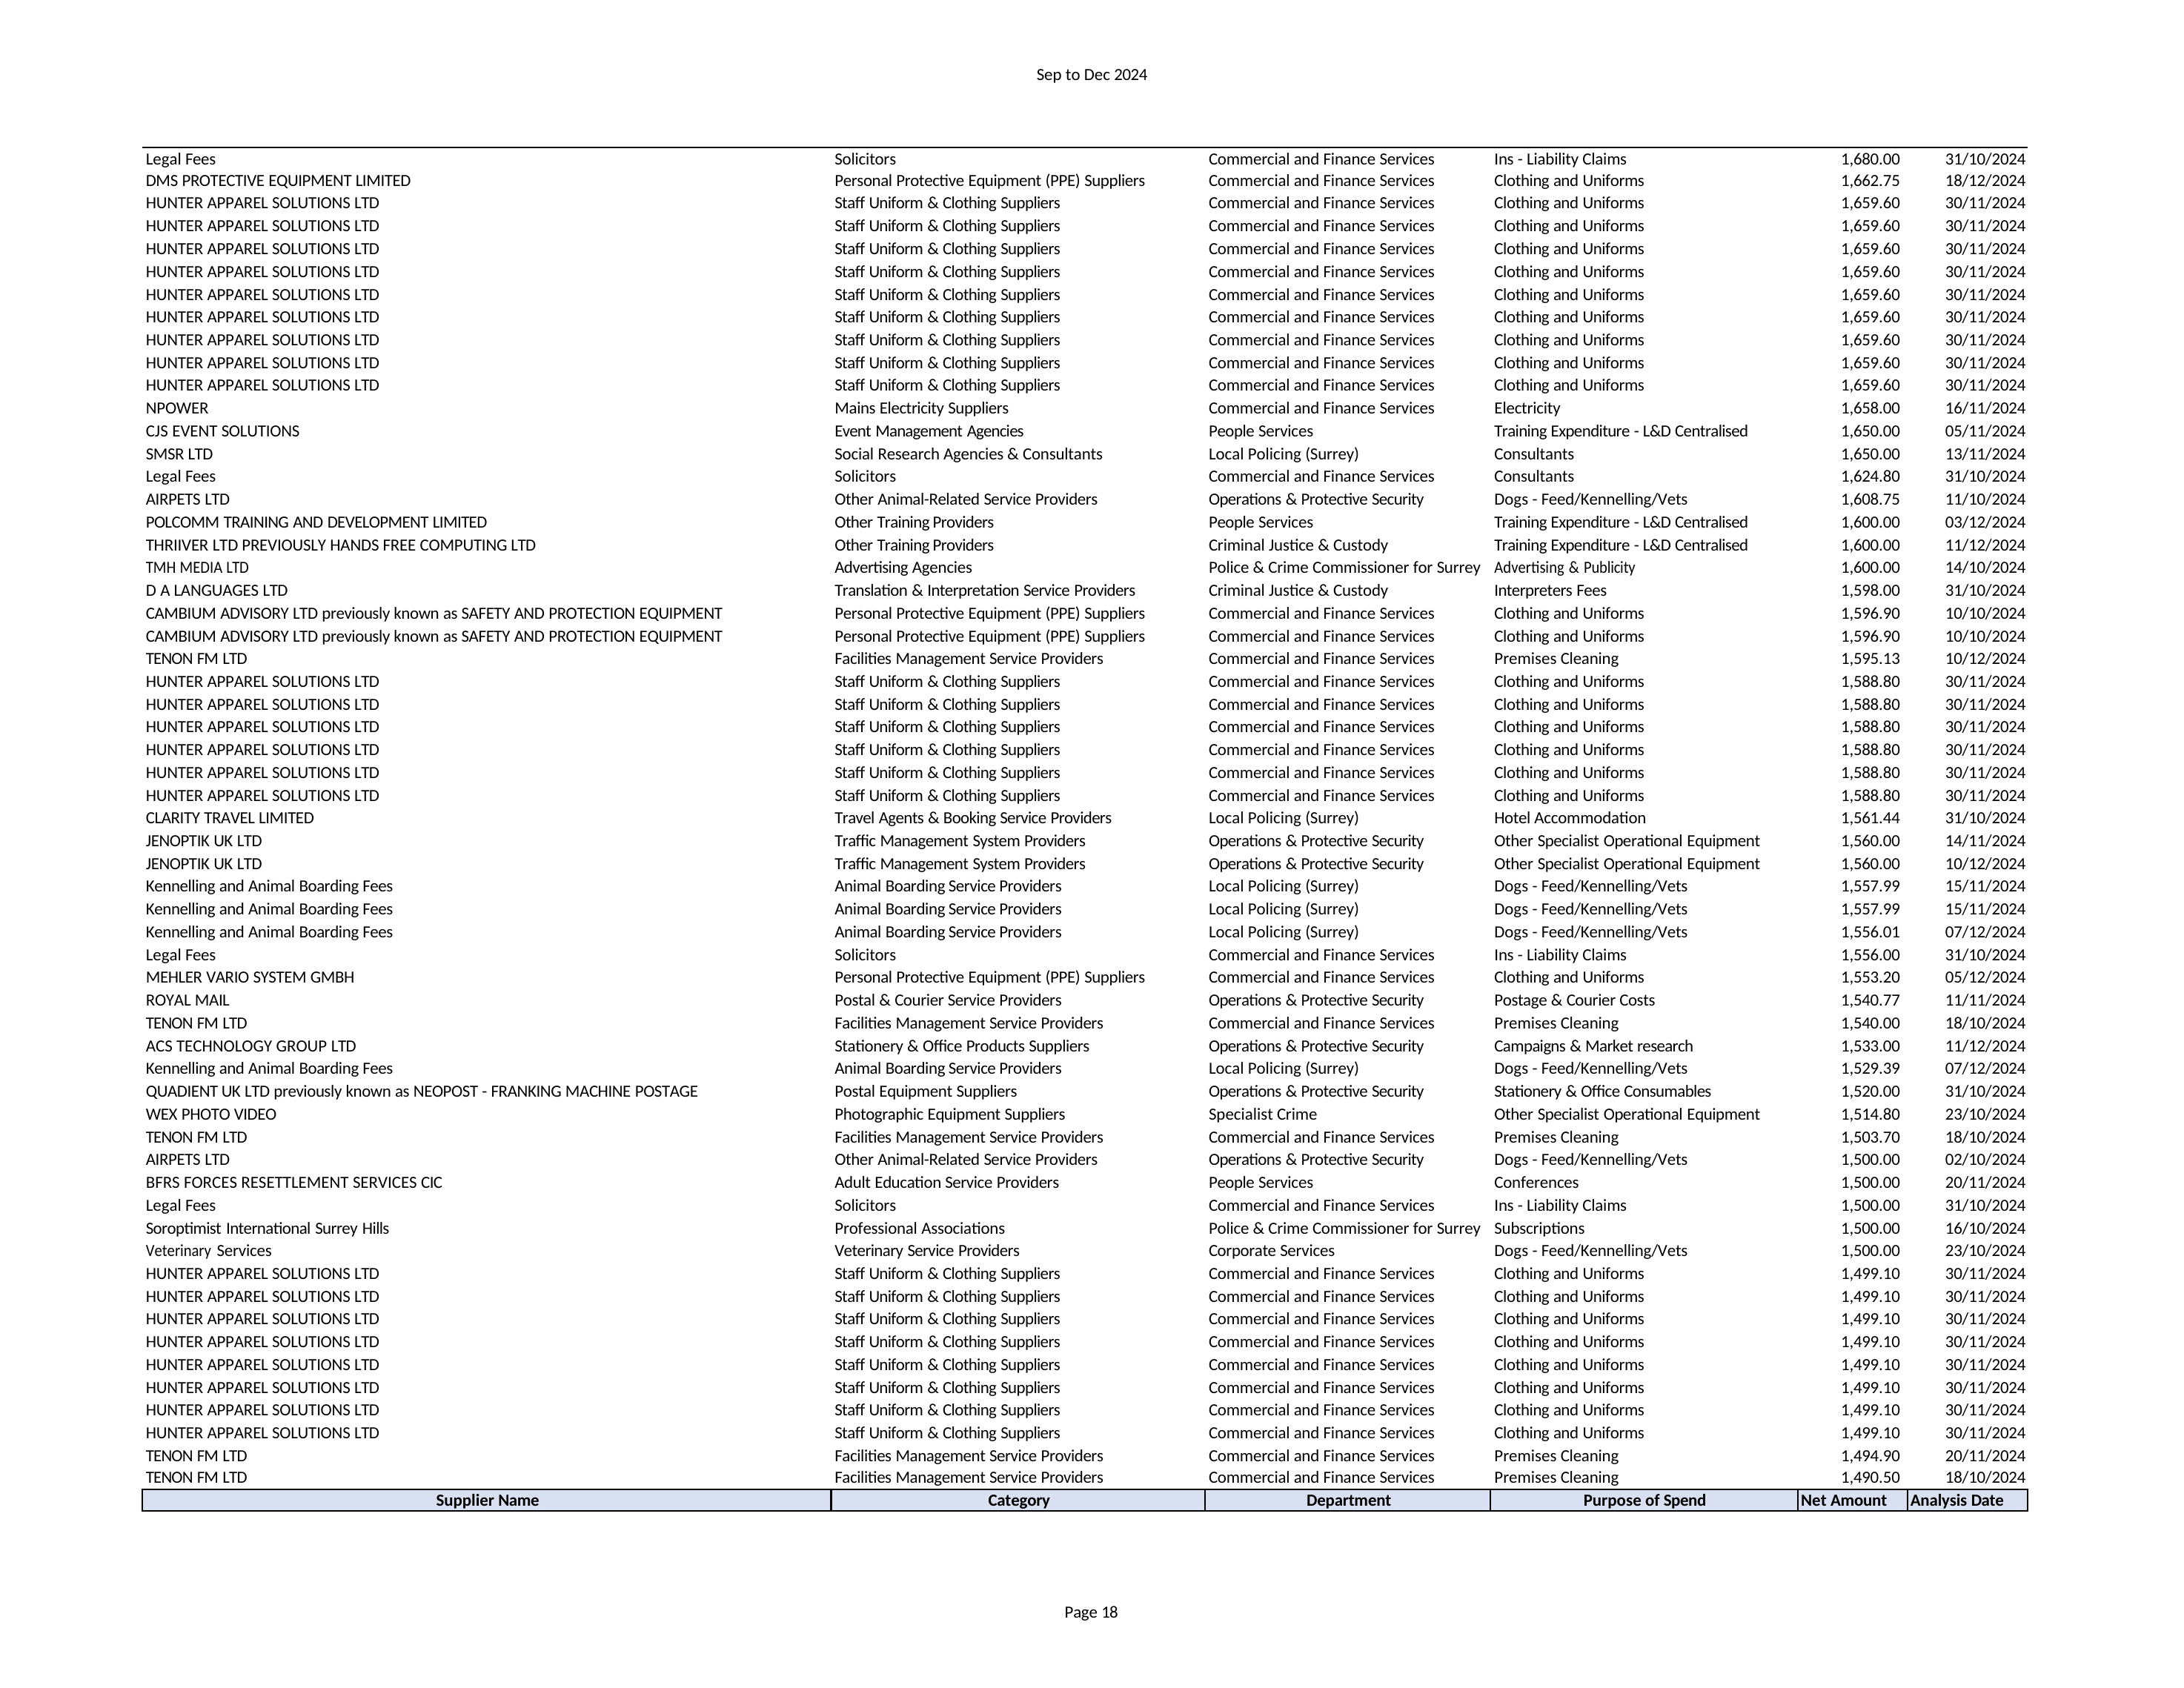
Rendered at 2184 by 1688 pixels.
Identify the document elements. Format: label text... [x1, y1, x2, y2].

table_cell Operations & Protective Security [1205, 1034, 1490, 1057]
table_cell Clothing and Uniforms [1490, 192, 1798, 214]
table_cell Legal Fees [142, 465, 831, 488]
table_cell Dogs - Feed/Kennelling/Vets [1490, 920, 1798, 943]
table_cell 1,490.50 [1798, 1467, 1907, 1489]
table_cell 16/10/2024 [1908, 1217, 2028, 1239]
table_cell 1,659.60 [1798, 328, 1907, 351]
table_cell Clothing and Uniforms [1490, 260, 1798, 283]
table_cell Commercial and Finance Services [1205, 260, 1490, 283]
table_cell Clothing and Uniforms [1490, 693, 1798, 716]
table_cell CJS EVENT SOLUTIONS [142, 419, 831, 442]
table_cell 30/11/2024 [1908, 1376, 2028, 1399]
table_cell 1,500.00 [1798, 1171, 1907, 1194]
table_cell Traffic Management System Providers [831, 852, 1205, 875]
table_cell 1,588.80 [1798, 716, 1907, 738]
table_cell 1,499.10 [1798, 1308, 1907, 1330]
table_cell Staff Uniform & Clothing Suppliers [831, 1330, 1205, 1353]
table_cell Clothing and Uniforms [1490, 738, 1798, 761]
table_cell Local Policing (Surrey) [1205, 920, 1490, 943]
table_cell 16/11/2024 [1908, 396, 2028, 419]
table_cell Solicitors [831, 943, 1205, 966]
table_cell 1,499.10 [1798, 1376, 1907, 1399]
table_cell 1,662.75 [1798, 169, 1907, 192]
table_cell Staff Uniform & Clothing Suppliers [831, 306, 1205, 328]
table_cell HUNTER APPAREL SOLUTIONS LTD [142, 716, 831, 738]
table_cell Commercial and Finance Services [1205, 784, 1490, 807]
table_cell 15/11/2024 [1908, 875, 2028, 898]
table_cell Staff Uniform & Clothing Suppliers [831, 693, 1205, 716]
table_cell Soroptimist International Surrey Hills [142, 1217, 831, 1239]
table_cell 23/10/2024 [1908, 1103, 2028, 1126]
table_cell Traffic Management System Providers [831, 829, 1205, 852]
table_cell Advertising & Publicity [1490, 556, 1798, 579]
table_cell Commercial and Finance Services [1205, 1126, 1490, 1148]
table_cell 1,560.00 [1798, 829, 1907, 852]
table_cell TENON FM LTD [142, 648, 831, 670]
table_cell Staff Uniform & Clothing Suppliers [831, 784, 1205, 807]
table_cell Dogs - Feed/Kennelling/Vets [1490, 1149, 1798, 1171]
table_cell 30/11/2024 [1908, 1330, 2028, 1353]
table_cell HUNTER APPAREL SOLUTIONS LTD [142, 1308, 831, 1330]
table_cell Training Expenditure - L&D Centralised [1490, 511, 1798, 534]
table_cell MEHLER VARIO SYSTEM GMBH [142, 966, 831, 988]
table_cell Premises Cleaning [1490, 1467, 1798, 1489]
table_cell Animal Boarding Service Providers [831, 920, 1205, 943]
table_cell 1,588.80 [1798, 670, 1907, 693]
table_cell Commercial and Finance Services [1205, 396, 1490, 419]
table_cell 1,556.01 [1798, 920, 1907, 943]
table_cell DMS PROTECTIVE EQUIPMENT LIMITED [142, 169, 831, 192]
table_cell 1,598.00 [1798, 579, 1907, 602]
table_cell 1,588.80 [1798, 693, 1907, 716]
table_cell JENOPTIK UK LTD [142, 852, 831, 875]
table_cell Criminal Justice & Custody [1205, 534, 1490, 556]
table_cell 1,588.80 [1798, 738, 1907, 761]
table_cell Clothing and Uniforms [1490, 1285, 1798, 1308]
table_cell 23/10/2024 [1908, 1240, 2028, 1262]
table_cell NPOWER [142, 396, 831, 419]
table_cell Interpreters Fees [1490, 579, 1798, 602]
table_cell Commercial and Finance Services [1205, 283, 1490, 305]
table_cell Professional Associations [831, 1217, 1205, 1239]
table_cell Electricity [1490, 396, 1798, 419]
table_cell Clothing and Uniforms [1490, 351, 1798, 374]
table_cell HUNTER APPAREL SOLUTIONS LTD [142, 1376, 831, 1399]
table_header Department [1206, 1490, 1490, 1510]
table_cell Dogs - Feed/Kennelling/Vets [1490, 1240, 1798, 1262]
table_cell Commercial and Finance Services [1205, 1285, 1490, 1308]
table_cell 31/10/2024 [1908, 1194, 2028, 1217]
table_cell Campaigns & Market research [1490, 1034, 1798, 1057]
table_header Analysis Date [1908, 1490, 2027, 1510]
table_cell 30/11/2024 [1908, 670, 2028, 693]
table_cell Postal Equipment Suppliers [831, 1080, 1205, 1103]
table_cell 1,499.10 [1798, 1421, 1907, 1444]
table_cell AIRPETS LTD [142, 488, 831, 511]
table_cell Commercial and Finance Services [1205, 192, 1490, 214]
table_cell Dogs - Feed/Kennelling/Vets [1490, 488, 1798, 511]
table_cell Police & Crime Commissioner for Surrey [1205, 556, 1490, 579]
table_cell Staff Uniform & Clothing Suppliers [831, 670, 1205, 693]
table_cell Postal & Courier Service Providers [831, 989, 1205, 1011]
table_cell Hotel Accommodation [1490, 807, 1798, 829]
table_cell Facilities Management Service Providers [831, 1126, 1205, 1148]
table_cell TENON FM LTD [142, 1444, 831, 1467]
table_cell Local Policing (Surrey) [1205, 1057, 1490, 1080]
table_cell Commercial and Finance Services [1205, 761, 1490, 784]
table_cell 1,499.10 [1798, 1399, 1907, 1421]
table_cell 1,595.13 [1798, 648, 1907, 670]
table_cell 30/11/2024 [1908, 1399, 2028, 1421]
table_cell Commercial and Finance Services [1205, 738, 1490, 761]
table_cell D A LANGUAGES LTD [142, 579, 831, 602]
table_cell Operations & Protective Security [1205, 1080, 1490, 1103]
table_cell Consultants [1490, 465, 1798, 488]
table_cell Staff Uniform & Clothing Suppliers [831, 1262, 1205, 1285]
table_cell HUNTER APPAREL SOLUTIONS LTD [142, 761, 831, 784]
table_cell 10/10/2024 [1908, 602, 2028, 625]
table_cell People Services [1205, 511, 1490, 534]
table_cell Kennelling and Animal Boarding Fees [142, 875, 831, 898]
table_cell 05/12/2024 [1908, 966, 2028, 988]
table_cell Local Policing (Surrey) [1205, 807, 1490, 829]
table_cell Facilities Management Service Providers [831, 1467, 1205, 1489]
table_cell Social Research Agencies & Consultants [831, 442, 1205, 465]
table_cell 1,557.99 [1798, 875, 1907, 898]
table_cell HUNTER APPAREL SOLUTIONS LTD [142, 328, 831, 351]
table_cell Kennelling and Animal Boarding Fees [142, 898, 831, 920]
table_cell 02/10/2024 [1908, 1149, 2028, 1171]
table_cell Kennelling and Animal Boarding Fees [142, 1057, 831, 1080]
table_cell 07/12/2024 [1908, 1057, 2028, 1080]
table_cell Legal Fees [142, 1194, 831, 1217]
table_cell Commercial and Finance Services [1205, 943, 1490, 966]
table_cell 1,499.10 [1798, 1330, 1907, 1353]
table_cell Clothing and Uniforms [1490, 215, 1798, 237]
table_cell 14/11/2024 [1908, 829, 2028, 852]
table_cell Premises Cleaning [1490, 1011, 1798, 1034]
table_cell HUNTER APPAREL SOLUTIONS LTD [142, 738, 831, 761]
table_cell Other Specialist Operational Equipment [1490, 1103, 1798, 1126]
table_cell Clothing and Uniforms [1490, 761, 1798, 784]
table_cell Staff Uniform & Clothing Suppliers [831, 237, 1205, 260]
table_cell Commercial and Finance Services [1205, 602, 1490, 625]
table_cell HUNTER APPAREL SOLUTIONS LTD [142, 283, 831, 305]
table_cell 31/10/2024 [1908, 1080, 2028, 1103]
table_cell Commercial and Finance Services [1205, 625, 1490, 647]
table_cell 18/10/2024 [1908, 1011, 2028, 1034]
table_cell 1,561.44 [1798, 807, 1907, 829]
table_cell Mains Electricity Suppliers [831, 396, 1205, 419]
table_cell Commercial and Finance Services [1205, 237, 1490, 260]
table_cell Staff Uniform & Clothing Suppliers [831, 1308, 1205, 1330]
table_cell 31/10/2024 [1908, 579, 2028, 602]
table_cell Clothing and Uniforms [1490, 1308, 1798, 1330]
table_cell Translation & Interpretation Service Providers [831, 579, 1205, 602]
table_cell Operations & Protective Security [1205, 852, 1490, 875]
table_cell 1,650.00 [1798, 442, 1907, 465]
table_cell People Services [1205, 419, 1490, 442]
table_cell Commercial and Finance Services [1205, 1353, 1490, 1376]
table_cell Staff Uniform & Clothing Suppliers [831, 192, 1205, 214]
table_cell Criminal Justice & Custody [1205, 579, 1490, 602]
table_cell Commercial and Finance Services [1205, 1467, 1490, 1489]
table_cell Operations & Protective Security [1205, 989, 1490, 1011]
table_cell Commercial and Finance Services [1205, 1399, 1490, 1421]
table_cell Commercial and Finance Services [1205, 648, 1490, 670]
table_cell Advertising Agencies [831, 556, 1205, 579]
table_cell Clothing and Uniforms [1490, 306, 1798, 328]
table_cell Clothing and Uniforms [1490, 1376, 1798, 1399]
table_cell People Services [1205, 1171, 1490, 1194]
table_cell 30/11/2024 [1908, 374, 2028, 396]
table_cell 1,659.60 [1798, 351, 1907, 374]
table_cell HUNTER APPAREL SOLUTIONS LTD [142, 260, 831, 283]
table_cell Facilities Management Service Providers [831, 1011, 1205, 1034]
table_cell 1,499.10 [1798, 1285, 1907, 1308]
table_cell Conferences [1490, 1171, 1798, 1194]
table_cell Commercial and Finance Services [1205, 215, 1490, 237]
table_cell Personal Protective Equipment (PPE) Suppliers [831, 625, 1205, 647]
table_cell 1,499.10 [1798, 1353, 1907, 1376]
table_cell Travel Agents & Booking Service Providers [831, 807, 1205, 829]
table_cell 30/11/2024 [1908, 192, 2028, 214]
table_cell Commercial and Finance Services [1205, 1376, 1490, 1399]
table_cell Staff Uniform & Clothing Suppliers [831, 374, 1205, 396]
table_cell Local Policing (Surrey) [1205, 442, 1490, 465]
table_cell Clothing and Uniforms [1490, 966, 1798, 988]
table_cell TENON FM LTD [142, 1467, 831, 1489]
table_cell THRIIVER LTD PREVIOUSLY HANDS FREE COMPUTING LTD [142, 534, 831, 556]
table_cell 1,494.90 [1798, 1444, 1907, 1467]
table_cell Specialist Crime [1205, 1103, 1490, 1126]
table_cell Dogs - Feed/Kennelling/Vets [1490, 898, 1798, 920]
table_cell 31/10/2024 [1908, 943, 2028, 966]
table_cell 1,503.70 [1798, 1126, 1907, 1148]
table_cell Commercial and Finance Services [1205, 1262, 1490, 1285]
table_cell AIRPETS LTD [142, 1149, 831, 1171]
table_cell HUNTER APPAREL SOLUTIONS LTD [142, 215, 831, 237]
table_cell 1,588.80 [1798, 784, 1907, 807]
table_cell 1,658.00 [1798, 396, 1907, 419]
table_cell 11/10/2024 [1908, 488, 2028, 511]
table_cell Dogs - Feed/Kennelling/Vets [1490, 875, 1798, 898]
table_cell JENOPTIK UK LTD [142, 829, 831, 852]
table_cell Other Animal-Related Service Providers [831, 488, 1205, 511]
table_cell HUNTER APPAREL SOLUTIONS LTD [142, 237, 831, 260]
table_cell Facilities Management Service Providers [831, 1444, 1205, 1467]
table_cell Solicitors [831, 465, 1205, 488]
table_cell Animal Boarding Service Providers [831, 1057, 1205, 1080]
table_cell 20/11/2024 [1908, 1171, 2028, 1194]
table_cell Consultants [1490, 442, 1798, 465]
table_cell TENON FM LTD [142, 1011, 831, 1034]
table_cell Animal Boarding Service Providers [831, 875, 1205, 898]
table_cell 05/11/2024 [1908, 419, 2028, 442]
table_cell Local Policing (Surrey) [1205, 898, 1490, 920]
table_cell Legal Fees [142, 148, 831, 169]
table_cell Staff Uniform & Clothing Suppliers [831, 283, 1205, 305]
table_cell Photographic Equipment Suppliers [831, 1103, 1205, 1126]
table_cell Dogs - Feed/Kennelling/Vets [1490, 1057, 1798, 1080]
table_cell Clothing and Uniforms [1490, 169, 1798, 192]
table_cell Commercial and Finance Services [1205, 966, 1490, 988]
table_cell Legal Fees [142, 943, 831, 966]
table_cell 07/12/2024 [1908, 920, 2028, 943]
table_cell Staff Uniform & Clothing Suppliers [831, 1399, 1205, 1421]
table_cell 30/11/2024 [1908, 260, 2028, 283]
table_cell 30/11/2024 [1908, 738, 2028, 761]
table_cell Staff Uniform & Clothing Suppliers [831, 1353, 1205, 1376]
table_cell 18/10/2024 [1908, 1467, 2028, 1489]
table_cell Commercial and Finance Services [1205, 670, 1490, 693]
table_cell Subscriptions [1490, 1217, 1798, 1239]
table_cell Operations & Protective Security [1205, 488, 1490, 511]
table_cell 1,556.00 [1798, 943, 1907, 966]
table_cell 1,499.10 [1798, 1262, 1907, 1285]
table_cell Other Training Providers [831, 511, 1205, 534]
table_cell 1,659.60 [1798, 260, 1907, 283]
table_cell 1,560.00 [1798, 852, 1907, 875]
table_header Category [832, 1490, 1204, 1510]
table_cell 10/10/2024 [1908, 625, 2028, 647]
table_cell Clothing and Uniforms [1490, 602, 1798, 625]
table_cell Commercial and Finance Services [1205, 306, 1490, 328]
table_cell 30/11/2024 [1908, 1262, 2028, 1285]
table_cell Commercial and Finance Services [1205, 1421, 1490, 1444]
table_cell HUNTER APPAREL SOLUTIONS LTD [142, 374, 831, 396]
table_cell Ins - Liability Claims [1490, 1194, 1798, 1217]
table_cell Staff Uniform & Clothing Suppliers [831, 215, 1205, 237]
table_cell HUNTER APPAREL SOLUTIONS LTD [142, 306, 831, 328]
table_cell 30/11/2024 [1908, 693, 2028, 716]
table_header Net Amount [1799, 1490, 1907, 1510]
table_cell HUNTER APPAREL SOLUTIONS LTD [142, 1330, 831, 1353]
table_cell Local Policing (Surrey) [1205, 875, 1490, 898]
table_cell Operations & Protective Security [1205, 1149, 1490, 1171]
table_cell HUNTER APPAREL SOLUTIONS LTD [142, 1262, 831, 1285]
table_cell Clothing and Uniforms [1490, 1421, 1798, 1444]
table_cell 31/10/2024 [1908, 148, 2028, 169]
table_cell HUNTER APPAREL SOLUTIONS LTD [142, 192, 831, 214]
table_cell Facilities Management Service Providers [831, 648, 1205, 670]
table_header Purpose of Spend [1491, 1490, 1797, 1510]
table_cell Stationery & Office Consumables [1490, 1080, 1798, 1103]
table_cell Commercial and Finance Services [1205, 465, 1490, 488]
table_cell 1,600.00 [1798, 511, 1907, 534]
table_cell 1,529.39 [1798, 1057, 1907, 1080]
table_cell Clothing and Uniforms [1490, 283, 1798, 305]
table_cell Clothing and Uniforms [1490, 1399, 1798, 1421]
table_cell Solicitors [831, 1194, 1205, 1217]
table_cell Commercial and Finance Services [1205, 328, 1490, 351]
table_cell Premises Cleaning [1490, 1126, 1798, 1148]
table_cell 1,596.90 [1798, 602, 1907, 625]
table_cell 31/10/2024 [1908, 807, 2028, 829]
table_cell Commercial and Finance Services [1205, 351, 1490, 374]
table_cell Clothing and Uniforms [1490, 716, 1798, 738]
table_cell Stationery & Office Products Suppliers [831, 1034, 1205, 1057]
table_cell Premises Cleaning [1490, 648, 1798, 670]
table_cell HUNTER APPAREL SOLUTIONS LTD [142, 1421, 831, 1444]
table_cell 1,500.00 [1798, 1240, 1907, 1262]
table_cell Clothing and Uniforms [1490, 374, 1798, 396]
table_cell Staff Uniform & Clothing Suppliers [831, 761, 1205, 784]
table_cell Other Training Providers [831, 534, 1205, 556]
table_cell Other Specialist Operational Equipment [1490, 829, 1798, 852]
table_cell Training Expenditure - L&D Centralised [1490, 419, 1798, 442]
table_cell Personal Protective Equipment (PPE) Suppliers [831, 169, 1205, 192]
table_cell 11/11/2024 [1908, 989, 2028, 1011]
table_cell 30/11/2024 [1908, 215, 2028, 237]
table_cell Commercial and Finance Services [1205, 1330, 1490, 1353]
table_cell 1,533.00 [1798, 1034, 1907, 1057]
table_cell 1,680.00 [1798, 148, 1907, 169]
table_cell Police & Crime Commissioner for Surrey [1205, 1217, 1490, 1239]
table_cell Staff Uniform & Clothing Suppliers [831, 351, 1205, 374]
table_cell Staff Uniform & Clothing Suppliers [831, 1421, 1205, 1444]
table_cell 30/11/2024 [1908, 328, 2028, 351]
table_cell 30/11/2024 [1908, 761, 2028, 784]
table_cell ACS TECHNOLOGY GROUP LTD [142, 1034, 831, 1057]
table_cell Solicitors [831, 148, 1205, 169]
table_cell Ins - Liability Claims [1490, 148, 1798, 169]
table_cell 1,514.80 [1798, 1103, 1907, 1126]
table_cell POLCOMM TRAINING AND DEVELOPMENT LIMITED [142, 511, 831, 534]
table_cell Staff Uniform & Clothing Suppliers [831, 716, 1205, 738]
table_cell Clothing and Uniforms [1490, 328, 1798, 351]
table_cell Ins - Liability Claims [1490, 943, 1798, 966]
table_cell ROYAL MAIL [142, 989, 831, 1011]
table_cell 14/10/2024 [1908, 556, 2028, 579]
table_cell 30/11/2024 [1908, 1308, 2028, 1330]
table_cell HUNTER APPAREL SOLUTIONS LTD [142, 1285, 831, 1308]
table_cell 30/11/2024 [1908, 784, 2028, 807]
table_cell 1,500.00 [1798, 1217, 1907, 1239]
table_cell HUNTER APPAREL SOLUTIONS LTD [142, 1399, 831, 1421]
table_cell 30/11/2024 [1908, 283, 2028, 305]
table_cell 20/11/2024 [1908, 1444, 2028, 1467]
table_cell Postage & Courier Costs [1490, 989, 1798, 1011]
table_cell Commercial and Finance Services [1205, 148, 1490, 169]
table_cell HUNTER APPAREL SOLUTIONS LTD [142, 670, 831, 693]
table_cell Commercial and Finance Services [1205, 1308, 1490, 1330]
table_cell 1,540.77 [1798, 989, 1907, 1011]
table_cell Clothing and Uniforms [1490, 784, 1798, 807]
table_cell 1,588.80 [1798, 761, 1907, 784]
table_cell Clothing and Uniforms [1490, 1262, 1798, 1285]
table_cell Staff Uniform & Clothing Suppliers [831, 1285, 1205, 1308]
table_cell 1,659.60 [1798, 306, 1907, 328]
table_cell 30/11/2024 [1908, 1421, 2028, 1444]
table_cell 30/11/2024 [1908, 1353, 2028, 1376]
table_cell Personal Protective Equipment (PPE) Suppliers [831, 966, 1205, 988]
table_cell Staff Uniform & Clothing Suppliers [831, 738, 1205, 761]
table_cell Clothing and Uniforms [1490, 237, 1798, 260]
table_cell CAMBIUM ADVISORY LTD previously known as SAFETY AND PROTECTION EQUIPMENT [142, 625, 831, 647]
table_cell BFRS FORCES RESETTLEMENT SERVICES CIC [142, 1171, 831, 1194]
table_cell 1,659.60 [1798, 283, 1907, 305]
table_cell Commercial and Finance Services [1205, 716, 1490, 738]
table_cell Clothing and Uniforms [1490, 1330, 1798, 1353]
table_cell Commercial and Finance Services [1205, 1444, 1490, 1467]
table_cell 30/11/2024 [1908, 1285, 2028, 1308]
table_cell 1,608.75 [1798, 488, 1907, 511]
table_cell Commercial and Finance Services [1205, 1011, 1490, 1034]
table_cell 10/12/2024 [1908, 852, 2028, 875]
table_cell Clothing and Uniforms [1490, 670, 1798, 693]
table_cell QUADIENT UK LTD previously known as NEOPOST - FRANKING MACHINE POSTAGE [142, 1080, 831, 1103]
table_cell Personal Protective Equipment (PPE) Suppliers [831, 602, 1205, 625]
table_cell Adult Education Service Providers [831, 1171, 1205, 1194]
table_cell 18/12/2024 [1908, 169, 2028, 192]
table_cell 1,540.00 [1798, 1011, 1907, 1034]
table_cell 1,557.99 [1798, 898, 1907, 920]
table_cell 30/11/2024 [1908, 237, 2028, 260]
table_cell TENON FM LTD [142, 1126, 831, 1148]
table_cell 1,650.00 [1798, 419, 1907, 442]
table_header Supplier Name [143, 1490, 830, 1510]
table_cell 1,659.60 [1798, 192, 1907, 214]
table_cell SMSR LTD [142, 442, 831, 465]
table_cell Veterinary Services [142, 1240, 831, 1262]
table_cell Commercial and Finance Services [1205, 1194, 1490, 1217]
table_cell Kennelling and Animal Boarding Fees [142, 920, 831, 943]
table_cell 11/12/2024 [1908, 534, 2028, 556]
table_cell Premises Cleaning [1490, 1444, 1798, 1467]
table_cell 1,596.90 [1798, 625, 1907, 647]
table_cell Staff Uniform & Clothing Suppliers [831, 1376, 1205, 1399]
table_cell 03/12/2024 [1908, 511, 2028, 534]
table_cell 1,600.00 [1798, 534, 1907, 556]
table_cell 1,500.00 [1798, 1194, 1907, 1217]
table_cell 15/11/2024 [1908, 898, 2028, 920]
table_cell WEX PHOTO VIDEO [142, 1103, 831, 1126]
table_cell Animal Boarding Service Providers [831, 898, 1205, 920]
table_cell HUNTER APPAREL SOLUTIONS LTD [142, 784, 831, 807]
table_cell 1,624.80 [1798, 465, 1907, 488]
table_cell Event Management Agencies [831, 419, 1205, 442]
table_cell Operations & Protective Security [1205, 829, 1490, 852]
table_cell Corporate Services [1205, 1240, 1490, 1262]
table_cell CAMBIUM ADVISORY LTD previously known as SAFETY AND PROTECTION EQUIPMENT [142, 602, 831, 625]
table_cell 1,500.00 [1798, 1149, 1907, 1171]
table_cell Commercial and Finance Services [1205, 374, 1490, 396]
table_cell 1,659.60 [1798, 237, 1907, 260]
table_cell 1,659.60 [1798, 374, 1907, 396]
table_cell 31/10/2024 [1908, 465, 2028, 488]
table_cell 1,553.20 [1798, 966, 1907, 988]
table_cell 1,600.00 [1798, 556, 1907, 579]
table_cell Clothing and Uniforms [1490, 625, 1798, 647]
table_cell 1,659.60 [1798, 215, 1907, 237]
table_cell HUNTER APPAREL SOLUTIONS LTD [142, 1353, 831, 1376]
table_cell 18/10/2024 [1908, 1126, 2028, 1148]
table_cell Commercial and Finance Services [1205, 169, 1490, 192]
table_cell Commercial and Finance Services [1205, 693, 1490, 716]
table_cell Staff Uniform & Clothing Suppliers [831, 260, 1205, 283]
table_cell Staff Uniform & Clothing Suppliers [831, 328, 1205, 351]
table_cell 30/11/2024 [1908, 716, 2028, 738]
table_cell HUNTER APPAREL SOLUTIONS LTD [142, 351, 831, 374]
table_cell HUNTER APPAREL SOLUTIONS LTD [142, 693, 831, 716]
table_cell Other Animal-Related Service Providers [831, 1149, 1205, 1171]
table_cell Training Expenditure - L&D Centralised [1490, 534, 1798, 556]
table_cell 30/11/2024 [1908, 351, 2028, 374]
table_cell CLARITY TRAVEL LIMITED [142, 807, 831, 829]
table_cell Other Specialist Operational Equipment [1490, 852, 1798, 875]
table_cell 13/11/2024 [1908, 442, 2028, 465]
table_cell Clothing and Uniforms [1490, 1353, 1798, 1376]
table_cell Veterinary Service Providers [831, 1240, 1205, 1262]
table_cell 10/12/2024 [1908, 648, 2028, 670]
table_cell 11/12/2024 [1908, 1034, 2028, 1057]
table_cell 1,520.00 [1798, 1080, 1907, 1103]
table_cell 30/11/2024 [1908, 306, 2028, 328]
table_cell TMH MEDIA LTD [142, 556, 831, 579]
